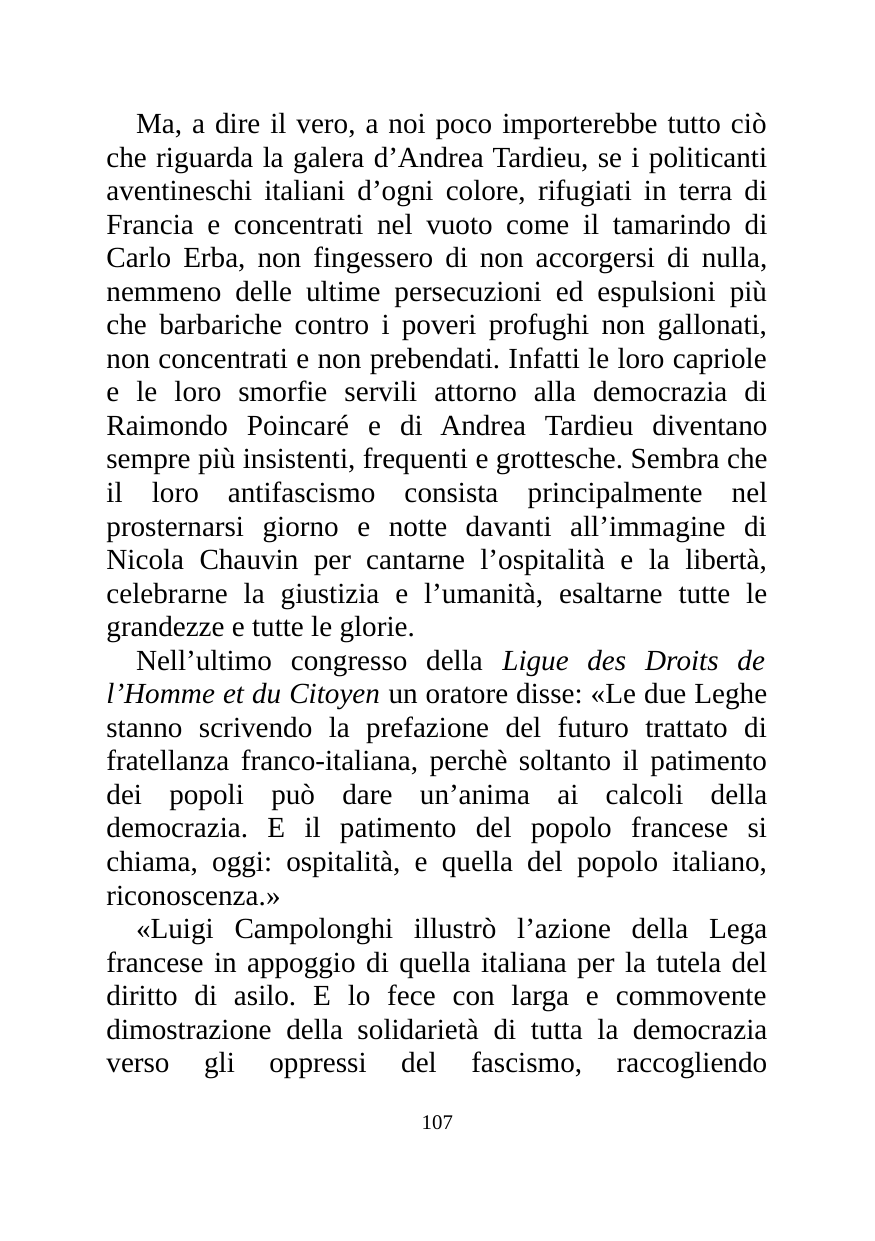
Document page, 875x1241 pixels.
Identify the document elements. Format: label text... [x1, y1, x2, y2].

text Ma, a dire il vero, a noi poco importerebbe tutto ciò che riguarda la galera d’Andrea Tardieu, se i politicanti aventineschi italiani d’ogni colore, rifugiati in terra di Francia e concentrati nel vuoto come il tamarindo di Carlo Erba, non fingessero di non accorgersi di nulla, nemmeno delle ultime persecuzioni ed espulsioni più che barbariche contro i poveri profughi non gallonati, non concentrati e non prebendati. Infatti le loro capriole e le loro smorfie servili attorno alla democrazia di Raimondo Poincaré e di Andrea Tardieu diventano sempre più insistenti, frequenti e grottesche. Sembra che il loro antifascismo consista principalmente nel prosternarsi giorno e notte davanti all’immagine di Nicola Chauvin per cantarne l’ospitalità e la libertà, celebrarne la giustizia e l’umanità, esaltarne tutte le grandezze e tutte le glorie. [106, 106, 768, 643]
text «Luigi Campolonghi illustrò l’azione della Lega francese in appoggio di quella italiana per la tutela del diritto di asilo. E lo fece con larga e commovente dimostrazione della solidarietà di tutta la democrazia verso gli oppressi del fascismo, raccogliendo [106, 911, 768, 1079]
text Nell’ultimo congresso della Ligue des Droits de l’Homme et du Citoyen un oratore disse: «Le due Leghe stanno scrivendo la prefazione del futuro trattato di fratellanza franco-italiana, perchè soltanto il patimento dei popoli può dare un’anima ai calcoli della democrazia. E il patimento del popolo francese si chiama, oggi: ospitalità, e quella del popolo italiano, riconoscenza.» [106, 643, 768, 911]
